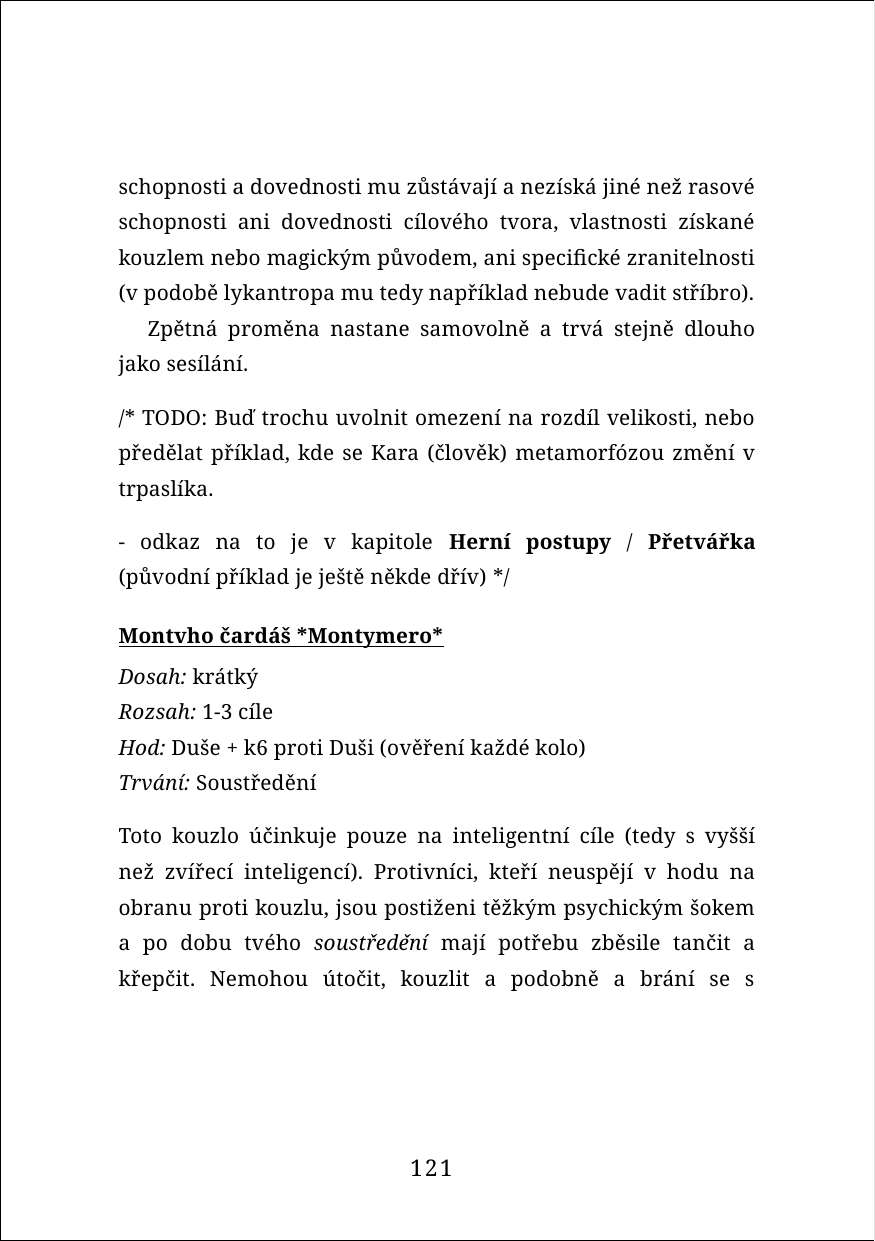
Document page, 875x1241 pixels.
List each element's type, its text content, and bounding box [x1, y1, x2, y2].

text Dosah: krátký Rozsah: 1-3 cíle Hod: Duše + k6 proti Duši (ověření každé kolo) Trvání: Soustředění [118, 662, 756, 797]
text - odkaz na to je v kapitole Herní postupy / Přetvářka (původní příklad je ještě někde dřív) */ [118, 527, 756, 591]
subtitle Montvho čardáš *Montymero* [118, 622, 756, 650]
text Toto kouzlo účinkuje pouze na inteligentní cíle (tedy s vyšší než zvířecí inteligencí). Protivníci, kteří neuspějí v hodu na obranu proti kouzlu, jsou postiženi těžkým psychickým šokem a po dobu tvého soustředění mají potřebu zběsile tančit a křepčit. Nemohou útočit, kouzlit a podobně a brání se s [118, 822, 756, 992]
text schopnosti a dovednosti mu zůstávají a nezíská jiné než rasové schopnosti ani dovednosti cílového tvora, vlastnosti získané kouzlem nebo magickým původem, ani specifické zranitelnosti (v podobě lykantropa mu tedy například nebude vadit stříbro). Zpětná proměna nastane samovolně a trvá stejně dlouho jako sesílání. [118, 172, 756, 378]
text /* TODO: Buď trochu uvolnit omezení na rozdíl velikosti, nebo předělat příklad, kde se Kara (člověk) metamorfózou změní v trpaslíka. [118, 403, 756, 502]
